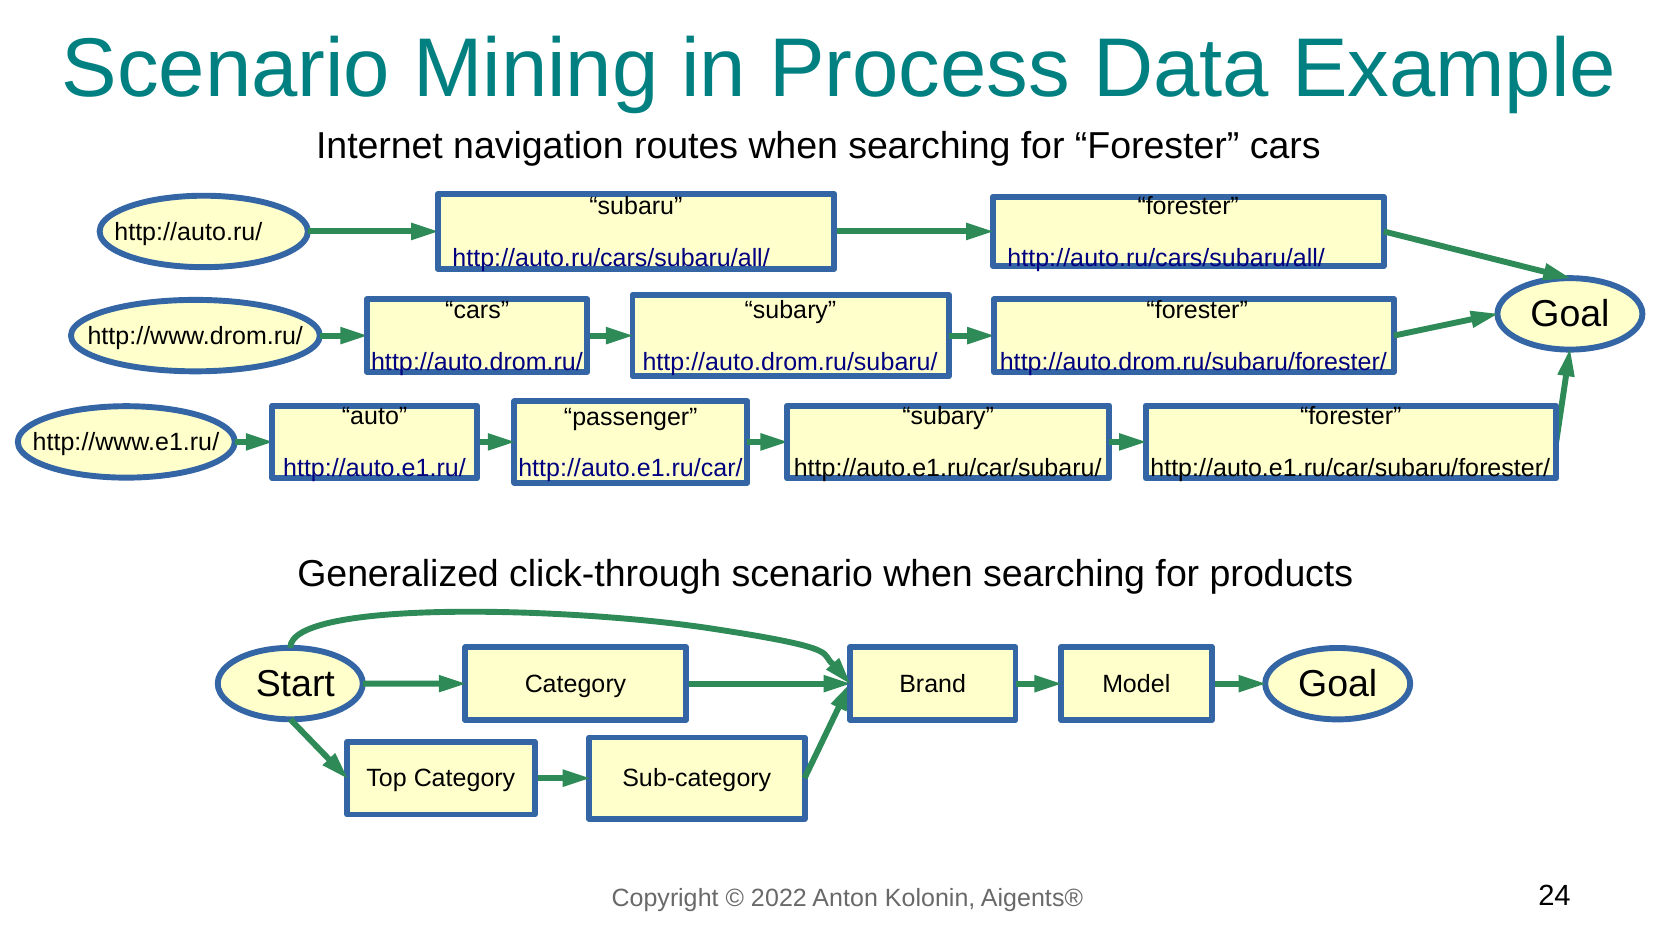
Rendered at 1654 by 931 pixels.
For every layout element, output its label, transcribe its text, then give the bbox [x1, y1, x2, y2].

text_box http://auto.ru/ [99, 195, 308, 268]
text_box Goal [1497, 278, 1643, 350]
text_box “subary” http://auto.drom.ru/subaru/ [632, 294, 949, 377]
text_box “passenger” http://auto.e1.ru/car/ [514, 401, 748, 483]
text_box “auto” http://auto.e1.ru/ [272, 405, 478, 479]
text_box “forester” http://auto.ru/cars/subaru/all/ [992, 196, 1384, 266]
text_box Top Category [347, 741, 535, 815]
text_box Internet navigation routes when searching for “Forester” cars [301, 116, 1475, 174]
text_box Generalized click-through scenario when searching for products [282, 545, 1532, 603]
text_box Scenario Mining in Process Data Example [0, 0, 1653, 135]
text_box Category [465, 647, 686, 721]
text_box Start [217, 647, 363, 720]
text_box http://www.e1.ru/ [17, 406, 235, 478]
text_box “cars” http://auto.drom.ru/ [366, 299, 588, 372]
text_box Brand [850, 647, 1016, 721]
text_box Sub-category [589, 737, 805, 819]
text_box “forester” http://auto.e1.ru/car/subaru/forester/ [1145, 405, 1557, 479]
text_box http://www.drom.ru/ [70, 299, 320, 372]
text_box “subary” http://auto.e1.ru/car/subaru/ [787, 405, 1110, 479]
text_box “subaru” http://auto.ru/cars/subaru/all/ [437, 194, 835, 269]
text_box Model [1061, 647, 1212, 721]
text_box Goal [1265, 647, 1411, 720]
text_box “forester” http://auto.drom.ru/subaru/forester/ [993, 299, 1394, 372]
